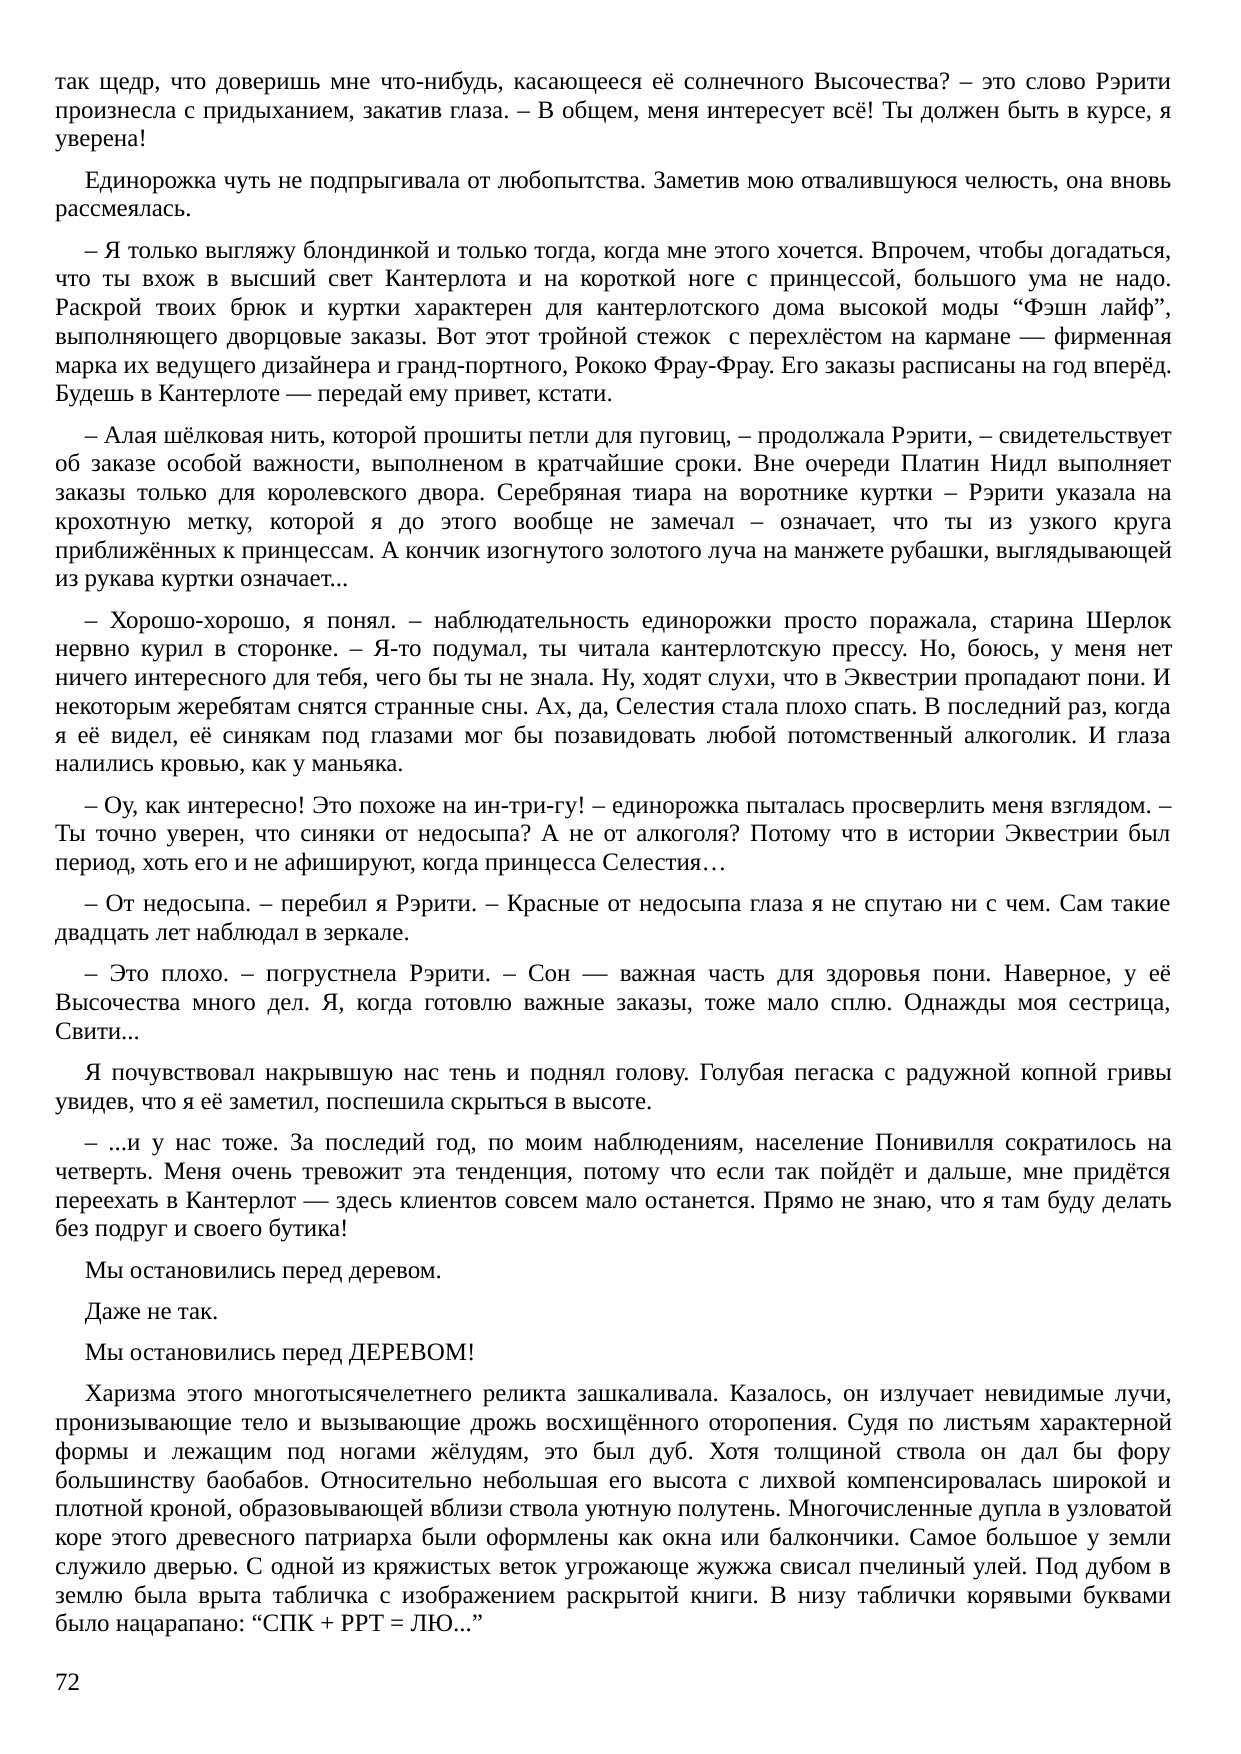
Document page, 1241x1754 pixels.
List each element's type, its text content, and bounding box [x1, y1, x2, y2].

text Я почувствовал накрывшую нас тень и поднял голову. Голубая пегаска с радужной копной гривы увидев, что я её заметил, поспешила скрыться в высоте. [55, 1057, 1173, 1115]
text Единорожка чуть не подпрыгивала от любопытства. Заметив мою отвалившуюся челюсть, она вновь рассмеялась. [55, 165, 1173, 222]
text Мы остановились перед ДЕРЕВОМ! [55, 1337, 1173, 1366]
text Мы остановились перед деревом. [55, 1255, 1173, 1283]
text – Это плохо. – погрустнела Рэрити. – Сон — важная часть для здоровья пони. Наверное, у её Высочества много дел. Я, когда готовлю важные заказы, тоже мало сплю. Однажды моя сестрица, Свити... [55, 958, 1173, 1045]
text – Алая шёлковая нить, которой прошиты петли для пуговиц, – продолжала Рэрити, – свидетельствует об заказе особой важности, выполненом в кратчайшие сроки. Вне очереди Платин Нидл выполняет заказы только для королевского двора. Серебряная тиара на воротнике куртки – Рэрити указала на крохотную метку, которой я до этого вообще не замечал – означает, что ты из узкого круга приближённых к принцессам. А кончик изогнутого золотого луча на манжете рубашки, выглядывающей из рукава куртки означает... [55, 420, 1173, 592]
text так щедр, что доверишь мне что-нибудь, касающееся её солнечного Высочества? – это слово Рэрити произнесла с придыханием, закатив глаза. – В общем, меня интересует всё! Ты должен быть в курсе, я уверена! [55, 66, 1173, 152]
text – Я только выгляжу блондинкой и только тогда, когда мне этого хочется. Впрочем, чтобы догадаться, что ты вхож в высший свет Кантерлота и на короткой ноге с принцессой, большого ума не надо. Раскрой твоих брюк и куртки характерен для кантерлотского дома высокой моды “Фэшн лайф”, выполняющего дворцовые заказы. Вот этот тройной стежок с перехлёстом на кармане — фирменная марка их ведущего дизайнера и гранд-портного, Рококо Фрау-Фрау. Его заказы расписаны на год вперёд. Будешь в Кантерлоте — передай ему привет, кстати. [55, 235, 1173, 407]
text – Оу, как интересно! Это похоже на ин-три-гу! – единорожка пыталась просверлить меня взглядом. – Ты точно уверен, что синяки от недосыпа? А не от алкоголя? Потому что в истории Эквестрии был период, хоть его и не афишируют, когда принцесса Селестия… [55, 790, 1173, 876]
text Даже не так. [55, 1296, 1173, 1325]
text – ...и у нас тоже. За последий год, по моим наблюдениям, население Понивилля сократилось на четверть. Меня очень тревожит эта тенденция, потому что если так пойдёт и дальше, мне придётся переехать в Кантерлот — здесь клиентов совсем мало останется. Прямо не знаю, что я там буду делать без подруг и своего бутика! [55, 1127, 1173, 1242]
text Харизма этого многотысячелетнего реликта зашкаливала. Казалось, он излучает невидимые лучи, пронизывающие тело и вызывающие дрожь восхищённого оторопения. Судя по листьям характерной формы и лежащим под ногами жёлудям, это был дуб. Хотя толщиной ствола он дал бы фору большинству баобабов. Относительно небольшая его высота с лихвой компенсировалась широкой и плотной кроной, образовывающей вблизи ствола уютную полутень. Многочисленные дупла в узловатой коре этого древесного патриарха были оформлены как окна или балкончики. Самое большое у земли служило дверью. С одной из кряжистых веток угрожающе жужжа свисал пчелиный улей. Под дубом в землю была врыта табличка с изображением раскрытой книги. В низу таблички корявыми буквами было нацарапано: “СПК + РРТ = ЛЮ...” [55, 1378, 1173, 1637]
text – От недосыпа. – перебил я Рэрити. – Красные от недосыпа глаза я не спутаю ни с чем. Сам такие двадцать лет наблюдал в зеркале. [55, 888, 1173, 946]
text – Хорошо-хорошо, я понял. – наблюдательность единорожки просто поражала, старина Шерлок нервно курил в сторонке. – Я-то подумал, ты читала кантерлотскую прессу. Но, боюсь, у меня нет ничего интересного для тебя, чего бы ты не знала. Ну, ходят слухи, что в Эквестрии пропадают пони. И некоторым жеребятам снятся странные сны. Ах, да, Селестия стала плохо спать. В последний раз, когда я её видел, её синякам под глазами мог бы позавидовать любой потомственный алкоголик. И глаза налились кровью, как у маньяка. [55, 605, 1173, 777]
